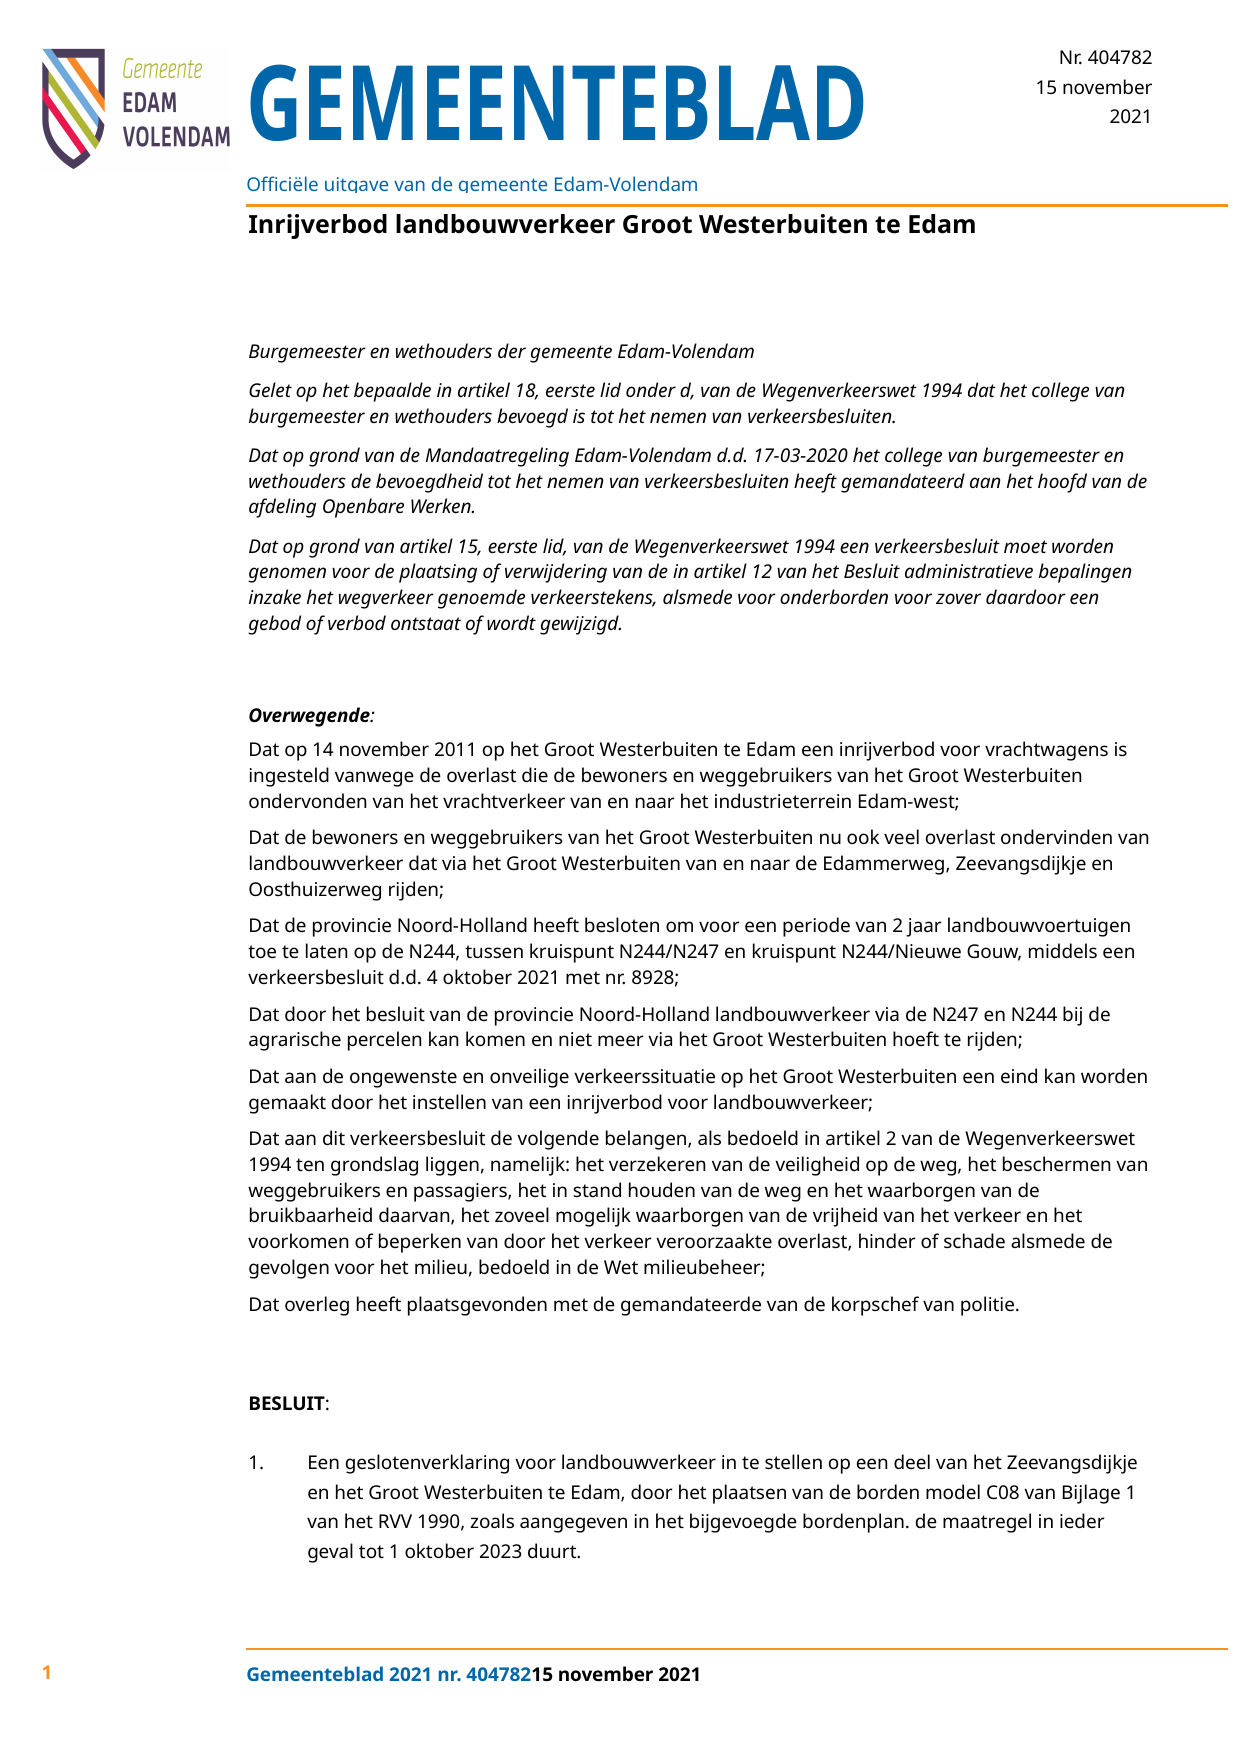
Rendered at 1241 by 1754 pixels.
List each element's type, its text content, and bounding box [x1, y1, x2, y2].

text Burgemeester en wethouders der gemeente Edam-Volendam [248, 338, 1152, 364]
text Dat overleg heeft plaatsgevonden met de gemandateerde van de korpschef van politie. [248, 1291, 1152, 1317]
text Inrijverbod landbouwverkeer Groot Westerbuiten te Edam [248, 207, 1152, 241]
text Dat de provincie Noord-Holland heeft besloten om voor een periode van 2 jaar landbouwvoertuigen toe te laten op de N244, tussen kruispunt N244/N247 en kruispunt N244/Nieuwe Gouw, middels een verkeersbesluit d.d. 4 oktober 2021 met nr. 8928; [248, 913, 1152, 990]
text Dat op grond van artikel 15, eerste lid, van de Wegenverkeerswet 1994 een verkeersbesluit moet worden genomen voor de plaatsing of verwijdering van de in artikel 12 van het Besluit administratieve bepalingen inzake het wegverkeer genoemde verkeerstekens, alsmede voor onderborden voor zover daardoor een gebod of verbod ontstaat of wordt gewijzigd. [248, 533, 1152, 636]
list Een geslotenverklaring voor landbouwverkeer in te stellen op een deel van het Zeevangsdijkje en het Groot Westerbuiten te Edam, door het plaatsen van de borden model C08 van Bijlage 1 van het RVV 1990, zoals aangegeven in het bijgevoegde bordenplan. de maatregel in ieder geval tot 1 oktober 2023 duurt. [248, 1449, 1152, 1564]
text Overwegende: [248, 702, 1152, 728]
text BESLUIT: [248, 1390, 1152, 1416]
text Dat op 14 november 2011 op het Groot Westerbuiten te Edam een inrijverbod voor vrachtwagens is ingesteld vanwege de overlast die de bewoners en weggebruikers van het Groot Westerbuiten ondervonden van het vrachtverkeer van en naar het industrieterrein Edam-west; [248, 736, 1152, 813]
text Dat aan dit verkeersbesluit de volgende belangen, als bedoeld in artikel 2 van de Wegenverkeerswet 1994 ten grondslag liggen, namelijk: het verzekeren van de veiligheid op de weg, het beschermen van weggebruikers en passagiers, het in stand houden van de weg en het waarborgen van de bruikbaarheid daarvan, het zoveel mogelijk waarborgen van de vrijheid van het verkeer en het voorkomen of beperken van door het verkeer veroorzaakte overlast, hinder of schade alsmede de gevolgen voor het milieu, bedoeld in de Wet milieubeheer; [248, 1126, 1152, 1280]
picture [41, 47, 231, 172]
text Dat door het besluit van de provincie Noord-Holland landbouwverkeer via de N247 en N244 bij de agrarische percelen kan komen en niet meer via het Groot Westerbuiten hoeft te rijden; [248, 1001, 1152, 1052]
text Dat op grond van de Mandaatregeling Edam-Volendam d.d. 17-03-2020 het college van burgemeester en wethouders de bevoegdheid tot het nemen van verkeersbesluiten heeft gemandateerd aan het hoofd van de afdeling Openbare Werken. [248, 442, 1152, 519]
text Dat aan de ongewenste en onveilige verkeerssituatie op het Groot Westerbuiten een eind kan worden gemaakt door het instellen van een inrijverbod voor landbouwverkeer; [248, 1063, 1152, 1114]
text Dat de bewoners en weggebruikers van het Groot Westerbuiten nu ook veel overlast ondervinden van landbouwverkeer dat via het Groot Westerbuiten van en naar de Edammerweg, Zeevangsdijkje en Oosthuizerweg rijden; [248, 824, 1152, 902]
text Gelet op het bepaalde in artikel 18, eerste lid onder d, van de Wegenverkeerswet 1994 dat het college van burgemeester en wethouders bevoegd is tot het nemen van verkeersbesluiten. [248, 377, 1152, 429]
